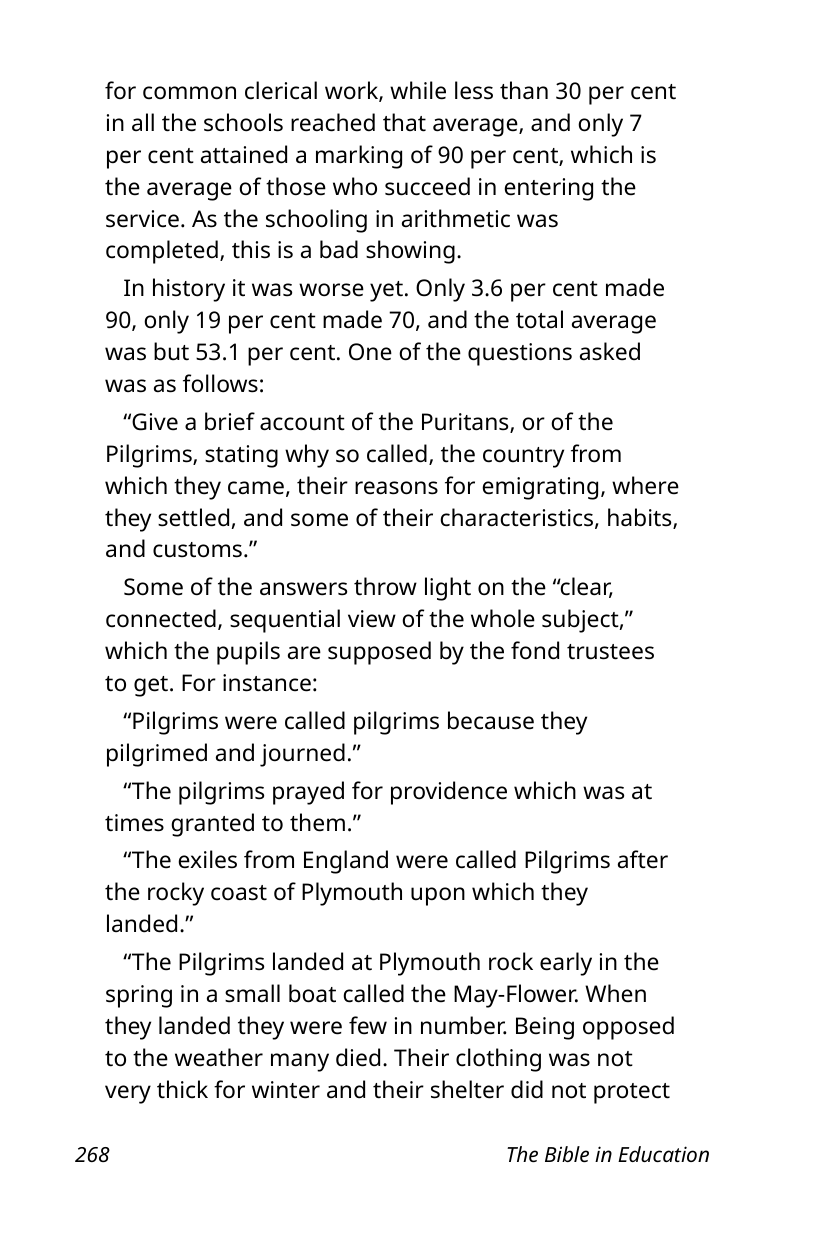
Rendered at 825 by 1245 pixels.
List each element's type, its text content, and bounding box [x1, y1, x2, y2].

text “The exiles from England were called Pilgrims after the rocky coast of Plymouth upon which they landed.” [105, 844, 682, 939]
text “Give a brief account of the Puritans, or of the Pilgrims, stating why so called, the country from which they came, their reasons for emigrating, where they settled, and some of their characteristics, habits, and customs.” [105, 406, 682, 564]
text “Pilgrims were called pilgrims because they pilgrimed and journed.” [105, 705, 682, 768]
text for common clerical work, while less than 30 per cent in all the schools reached that average, and only 7 per cent attained a marking of 90 per cent, which is the average of those who succeed in entering the service. As the schooling in arithmetic was completed, this is a bad showing. [105, 75, 682, 266]
text In history it was worse yet. Only 3.6 per cent made 90, only 19 per cent made 70, and the total average was but 53.1 per cent. One of the questions asked was as follows: [105, 272, 682, 399]
text “The Pilgrims landed at Plymouth rock early in the spring in a small boat called the May-Flower. When they landed they were few in number. Being opposed to the weather many died. Their clothing was not very thick for winter and their shelter did not protect [105, 946, 682, 1105]
text “The pilgrims prayed for providence which was at times granted to them.” [105, 774, 682, 838]
text Some of the answers throw light on the “clear, connected, sequential view of the whole subject,” which the pupils are supposed by the fond trustees to get. For instance: [105, 571, 682, 698]
